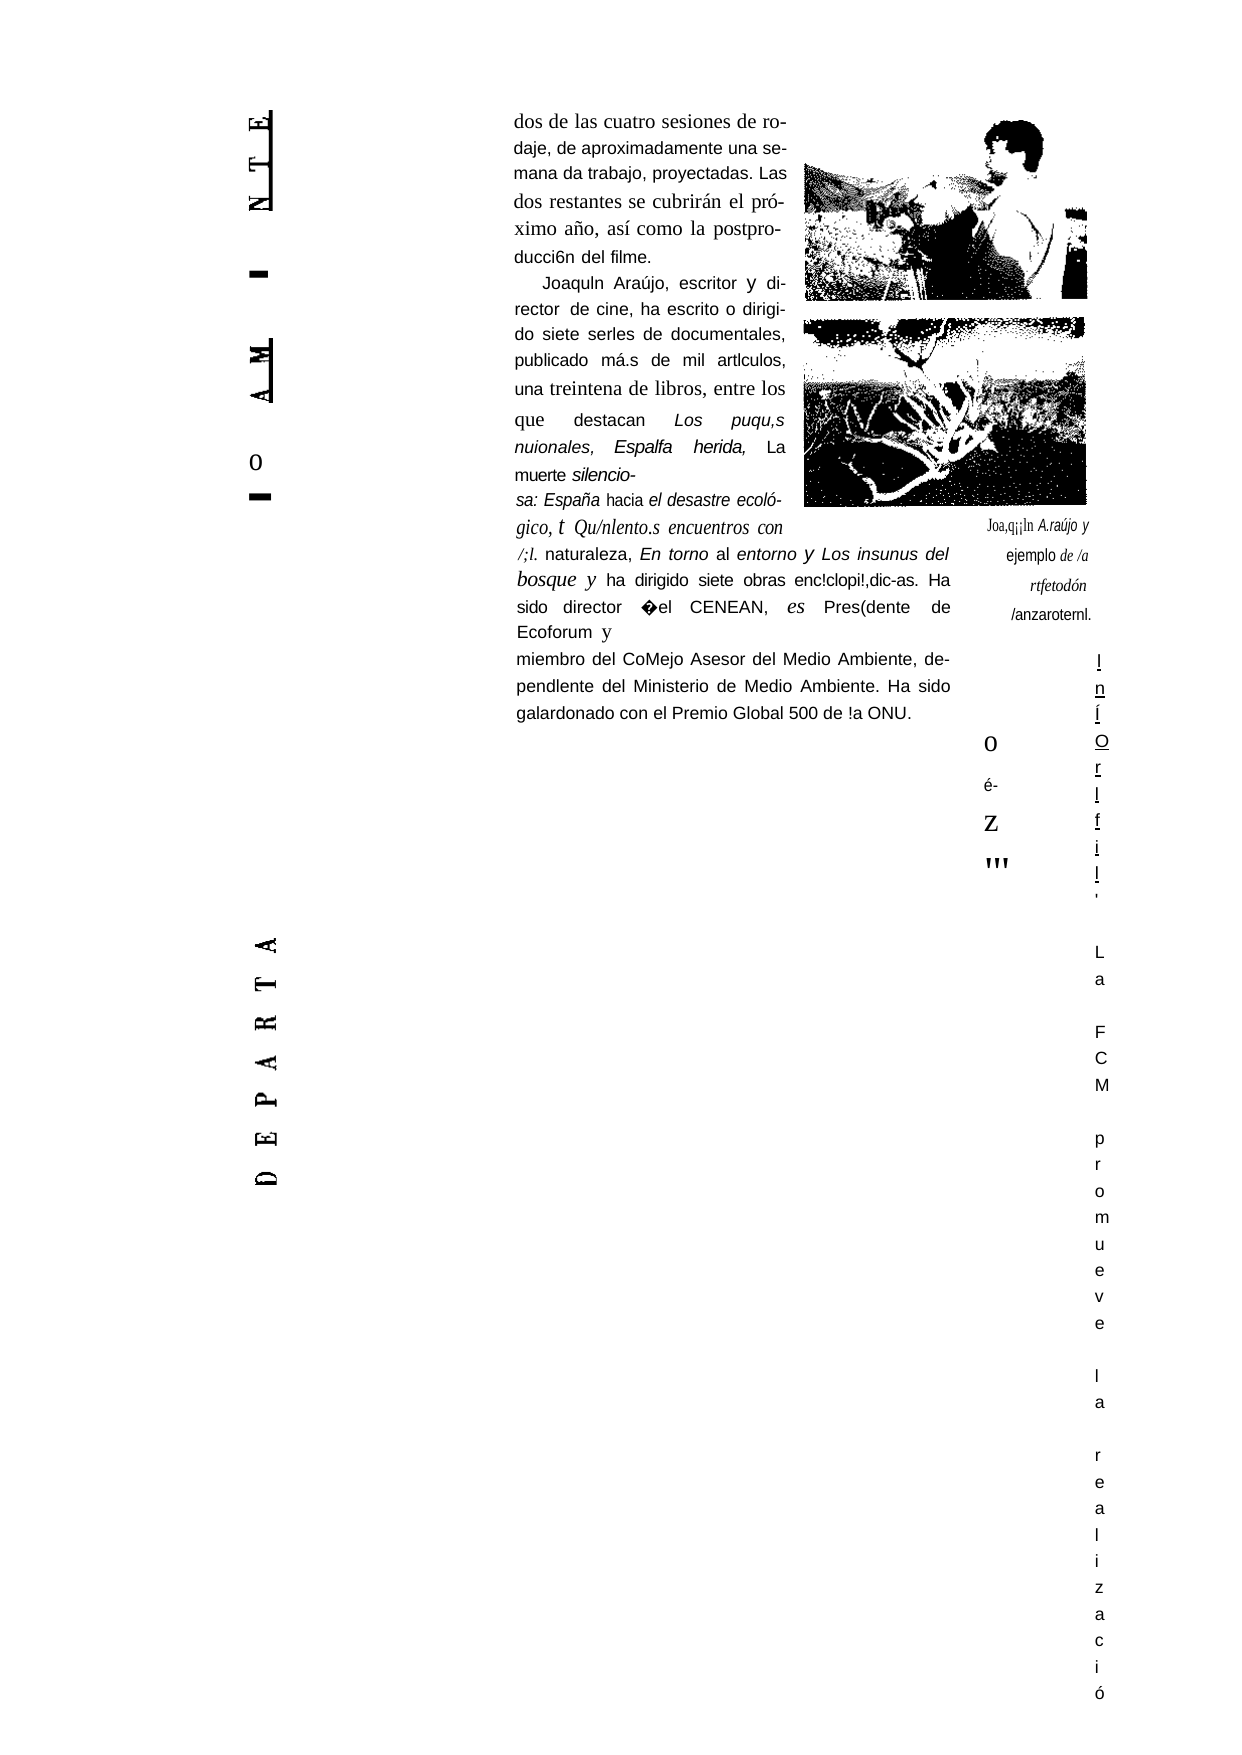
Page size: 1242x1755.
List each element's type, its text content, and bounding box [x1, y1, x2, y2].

text dos de las cuatro sesiones de ro-daje, de aproximadamente una se-mana da trabajo, proyectadas. Las dos restantes se cubrirán el pró- [513, 109, 787, 213]
text gico, t Qu/nlento.s encuentros con [516, 511, 951, 540]
text ximo año, así como la postpro- [514, 218, 803, 239]
text ducci6n del filme. [514, 246, 803, 267]
text Joaquln Araújo, escritor y di-rector de cine, ha escrito o dirigi-do siete serles de documentales, publicado má.s de mil artlculos, una treintena de libros, entre los que destacan Los puqu,s nuionales, Espalfa herida, La muerte silencio- [514, 271, 786, 485]
text "' [984, 847, 988, 896]
text miembro del CoMejo Asesor del Medio Ambiente, de-pendlente del Ministerio de Medio Ambiente. Ha sido galardonado con el Premio Global 500 de !a ONU. [516, 649, 951, 723]
text - [246, 218, 272, 319]
text o [248, 441, 263, 478]
subtitle o [984, 747, 988, 758]
subtitle z [984, 800, 988, 816]
subtitle o [984, 722, 988, 740]
text Joa,q¡¡ln A.raújo y ejemplo de /a rtfetodón [983, 513, 1088, 595]
text /anzaroternl. [1011, 605, 1153, 624]
text /;l. naturaleza, En torno al entorno y Los insunus del bosque y ha dirigido siete obras enc!clopi!,dic-as. Ha sido director �el CENEAN, es Pres(dente de Ecoforum y [517, 542, 951, 643]
subtitle z [984, 817, 988, 829]
text - [246, 436, 274, 540]
text sa: España hacia el desastre ecoló- [516, 490, 951, 511]
